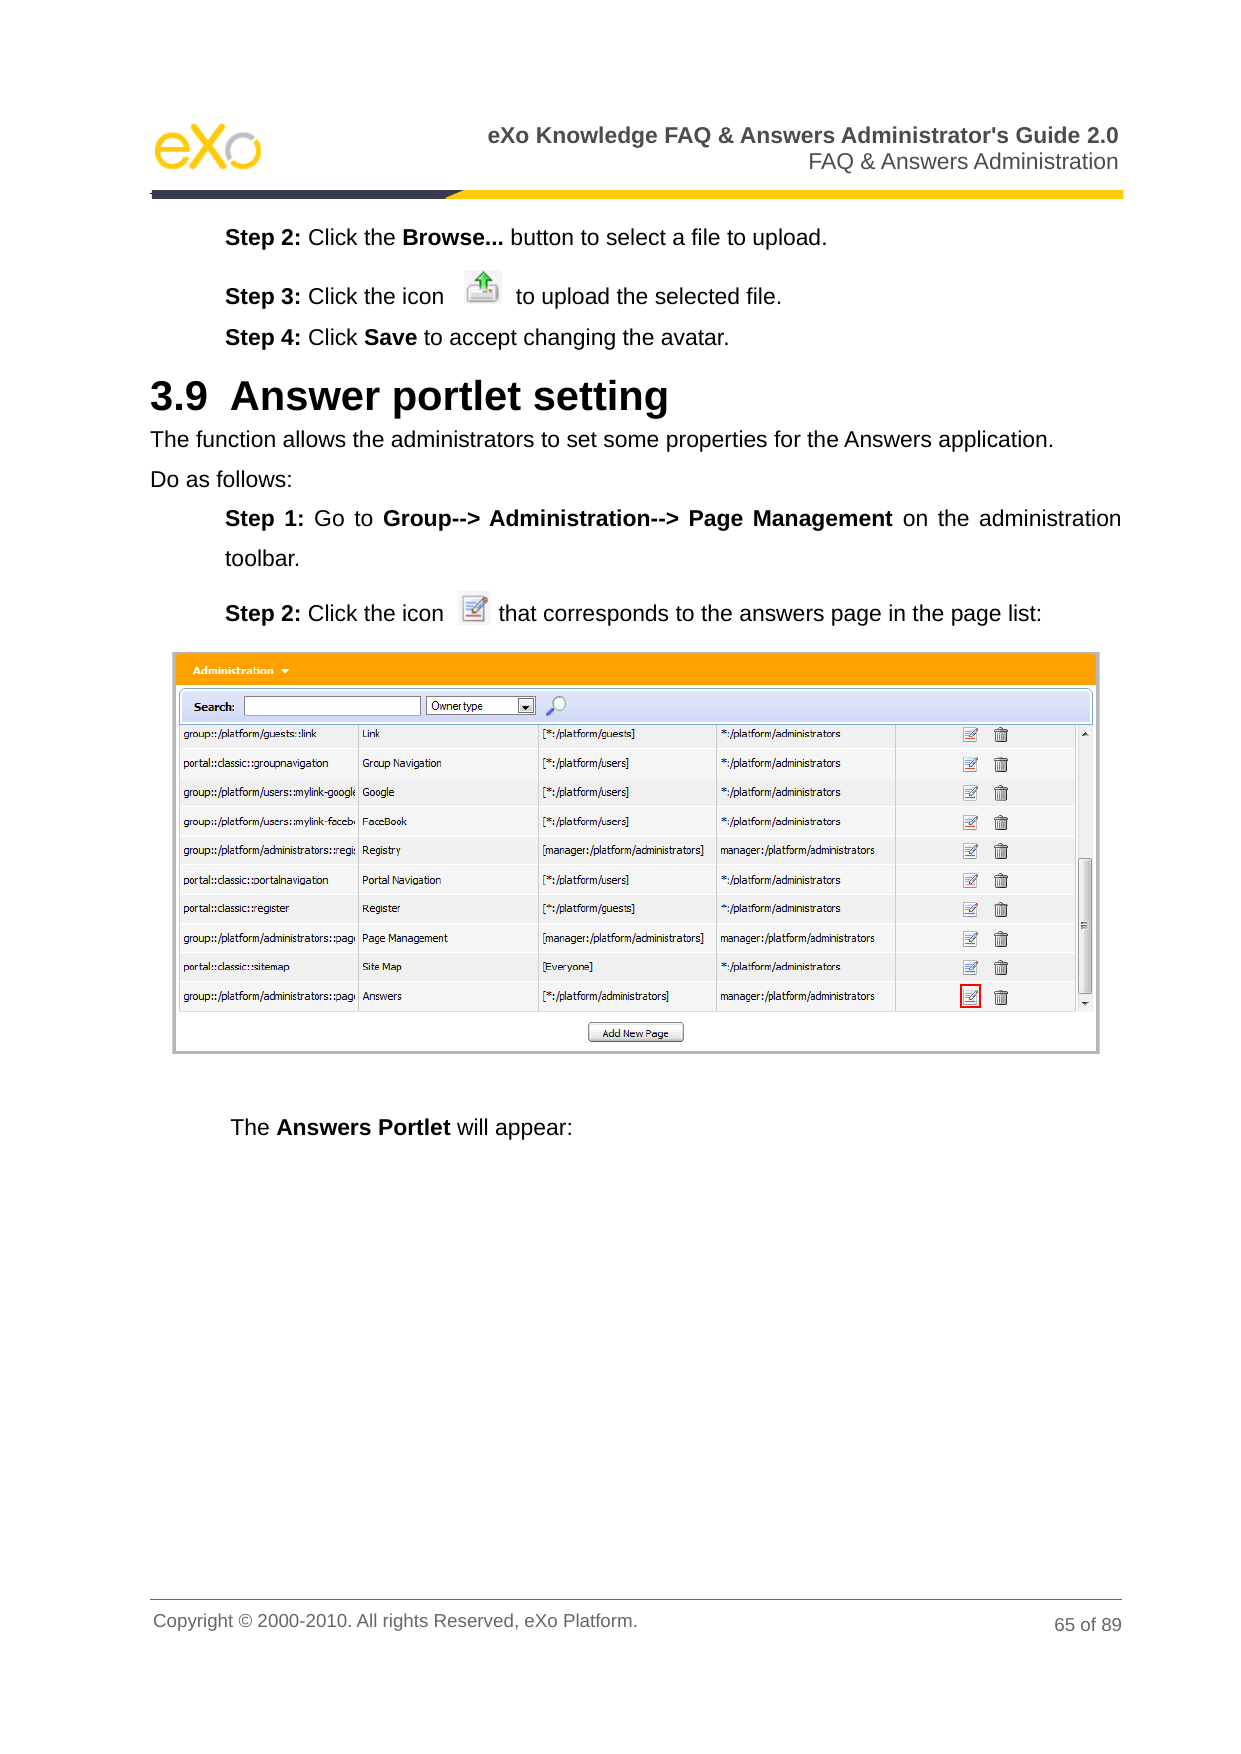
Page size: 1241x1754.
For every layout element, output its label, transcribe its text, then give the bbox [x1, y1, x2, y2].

list Step 1: Go to Group--> Administration--> Page Management on the administration toolbar. [187, 505, 1122, 571]
picture [458, 591, 491, 625]
list Step 2: Click the icon that corresponds to the answers page in the page list: [187, 584, 1122, 632]
list Step 4: Click Save to accept changing the avatar. [187, 324, 1122, 350]
list Step 3: Click the icon to upload the selected file. [187, 263, 1122, 311]
picture [151, 190, 1124, 199]
picture [172, 652, 1100, 1054]
subtitle Answer portlet setting [150, 371, 1122, 419]
picture [155, 123, 262, 170]
text The function allows the administrators to set some properties for the Answers application. [150, 426, 1122, 453]
list Step 2: Click the Browse... button to select a file to upload. [187, 223, 1122, 250]
text Do as follows: [150, 466, 1122, 492]
text The Answers Portlet will appear: [224, 1114, 1122, 1140]
picture [464, 270, 502, 304]
